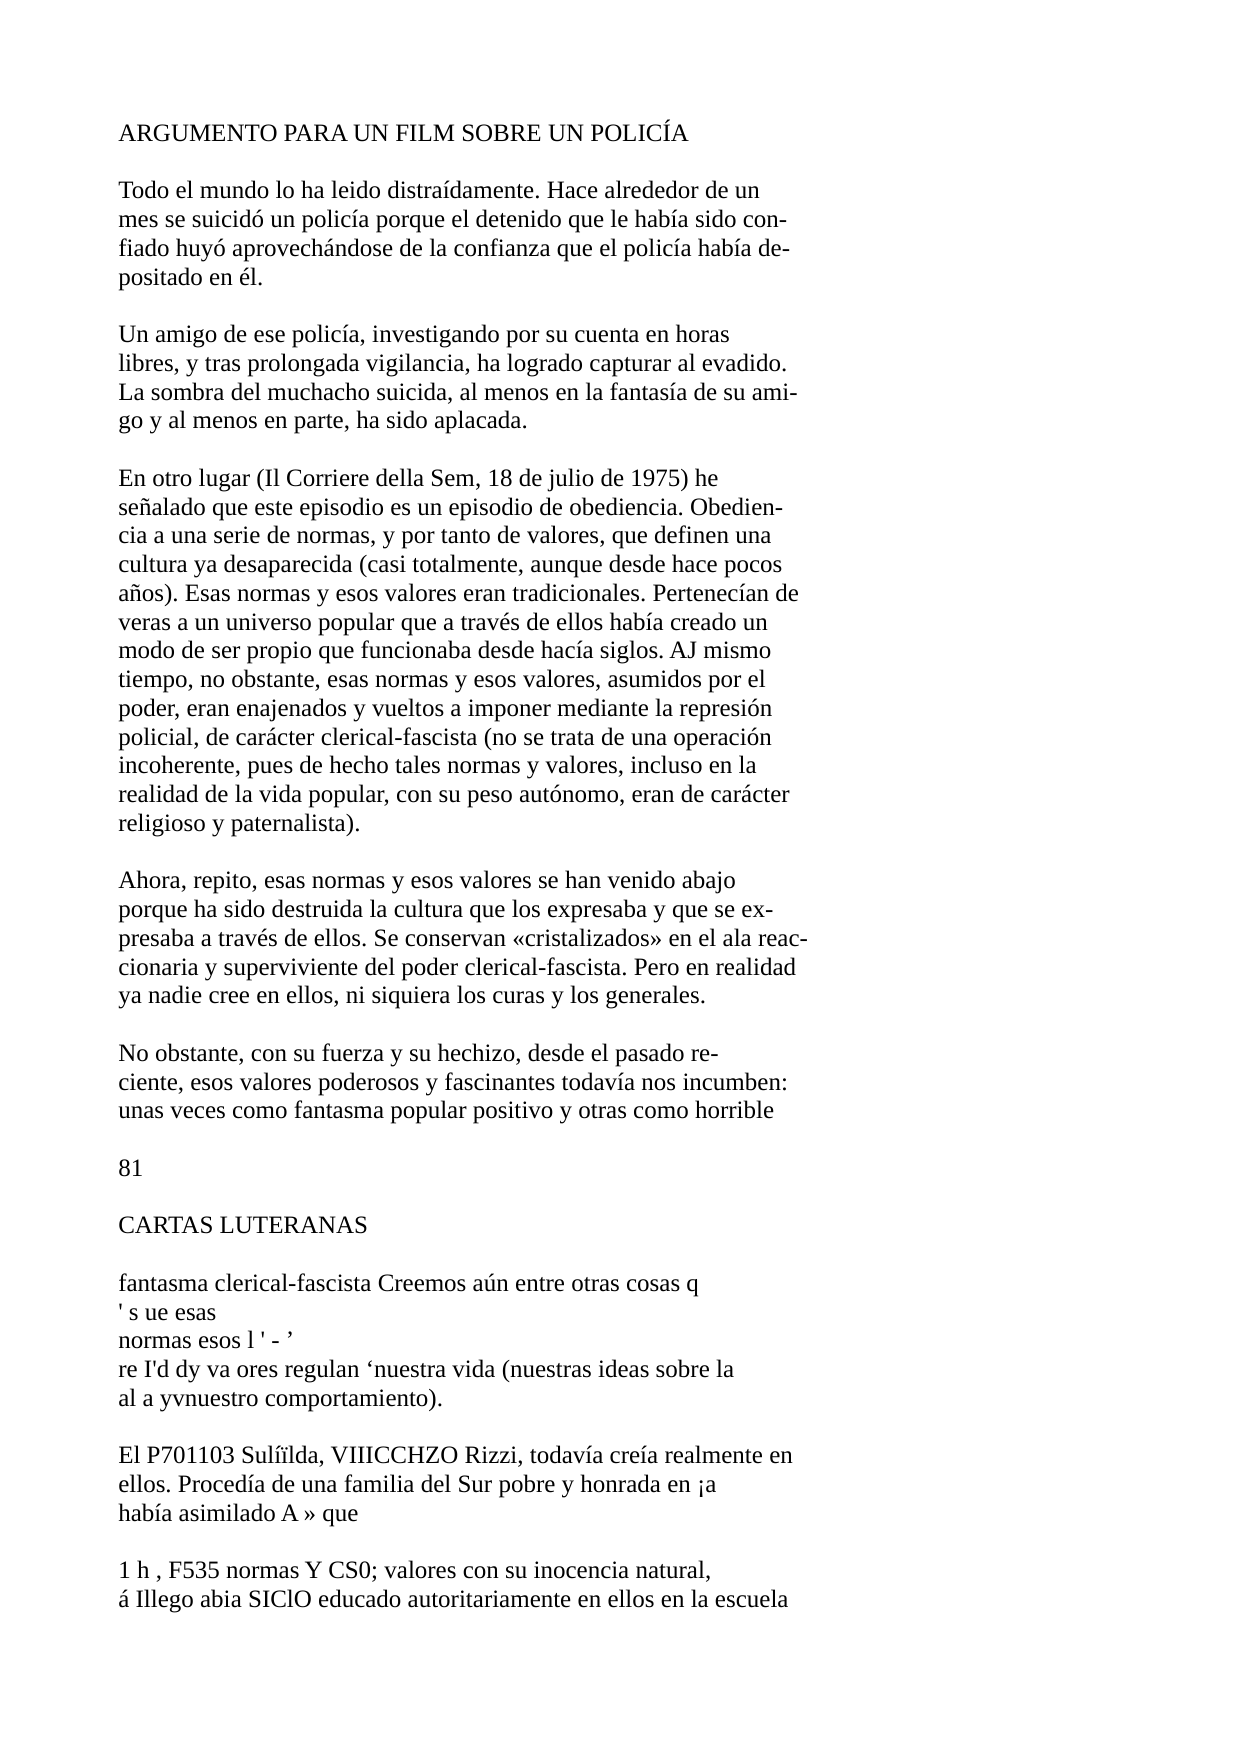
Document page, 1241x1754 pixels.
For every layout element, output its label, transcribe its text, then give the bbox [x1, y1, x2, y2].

text fiado huyó aprovechándose de la confianza que el policía había de- [118, 233, 1122, 262]
text ellos. Procedía de una familia del Sur pobre y honrada en ¡a [118, 1469, 1122, 1498]
text poder, eran enajenados y vueltos a imponer mediante la represión [118, 693, 1122, 722]
text No obstante, con su fuerza y su hechizo, desde el pasado re- [118, 1038, 1122, 1067]
text Ahora, repito, esas normas y esos valores se han venido abajo [118, 866, 1122, 894]
text señalado que este episodio es un episodio de obediencia. Obedien- [118, 492, 1122, 521]
text tiempo, no obstante, esas normas y esos valores, asumidos por el [118, 664, 1122, 693]
text La sombra del muchacho suicida, al menos en la fantasía de su ami- [118, 377, 1122, 406]
text incoherente, pues de hecho tales normas y valores, incluso en la [118, 751, 1122, 779]
text normas esos l ' - ’ [118, 1326, 1122, 1354]
text presaba a través de ellos. Se conservan «cristalizados» en el ala reac- [118, 923, 1122, 952]
text En otro lugar (Il Corriere della Sem, 18 de julio de 1975) he [118, 463, 1122, 492]
text había asimilado A » que [118, 1498, 1122, 1527]
text Un amigo de ese policía, investigando por su cuenta en horas [118, 319, 1122, 348]
text unas veces como fantasma popular positivo y otras como horrible [118, 1096, 1122, 1124]
text ARGUMENTO PARA UN FILM SOBRE UN POLICÍA [118, 118, 1122, 147]
text go y al menos en parte, ha sido aplacada. [118, 406, 1122, 434]
text libres, y tras prolongada vigilancia, ha logrado capturar al evadido. [118, 348, 1122, 377]
text religioso y paternalista). [118, 808, 1122, 837]
text mes se suicidó un policía porque el detenido que le había sido con- [118, 204, 1122, 233]
text modo de ser propio que funcionaba desde hacía siglos. AJ mismo [118, 636, 1122, 664]
text años). Esas normas y esos valores eran tradicionales. Pertenecían de [118, 578, 1122, 607]
text cionaria y superviviente del poder clerical-fascista. Pero en realidad [118, 952, 1122, 981]
text policial, de carácter clerical-fascista (no se trata de una operación [118, 722, 1122, 751]
text al a yvnuestro comportamiento). [118, 1383, 1122, 1412]
text cultura ya desaparecida (casi totalmente, aunque desde hace pocos [118, 549, 1122, 578]
text porque ha sido destruida la cultura que los expresaba y que se ex- [118, 894, 1122, 923]
text ciente, esos valores poderosos y fascinantes todavía nos incumben: [118, 1067, 1122, 1096]
text fantasma clerical-fascista Creemos aún entre otras cosas q [118, 1268, 1122, 1297]
text Todo el mundo lo ha leido distraídamente. Hace alrededor de un [118, 176, 1122, 204]
text á Illego abia SIClO educado autoritariamente en ellos en la escuela [118, 1584, 1122, 1613]
text positado en él. [118, 262, 1122, 291]
text cia a una serie de normas, y por tanto de valores, que definen una [118, 521, 1122, 549]
text ya nadie cree en ellos, ni siquiera los curas y los generales. [118, 981, 1122, 1009]
text veras a un universo popular que a través de ellos había creado un [118, 607, 1122, 636]
text re I'd dy va ores regulan ‘nuestra vida (nuestras ideas sobre la [118, 1354, 1122, 1383]
text 1 h , F535 normas Y CS0; valores con su inocencia natural, [118, 1556, 1122, 1584]
text ' s ue esas [118, 1297, 1122, 1326]
text CARTAS LUTERANAS [118, 1211, 1122, 1239]
text El P701103 Sulíïlda, VIIICCHZO Rizzi, todavía creía realmente en [118, 1441, 1122, 1469]
text realidad de la vida popular, con su peso autónomo, eran de carácter [118, 779, 1122, 808]
text 81 [118, 1153, 1122, 1182]
